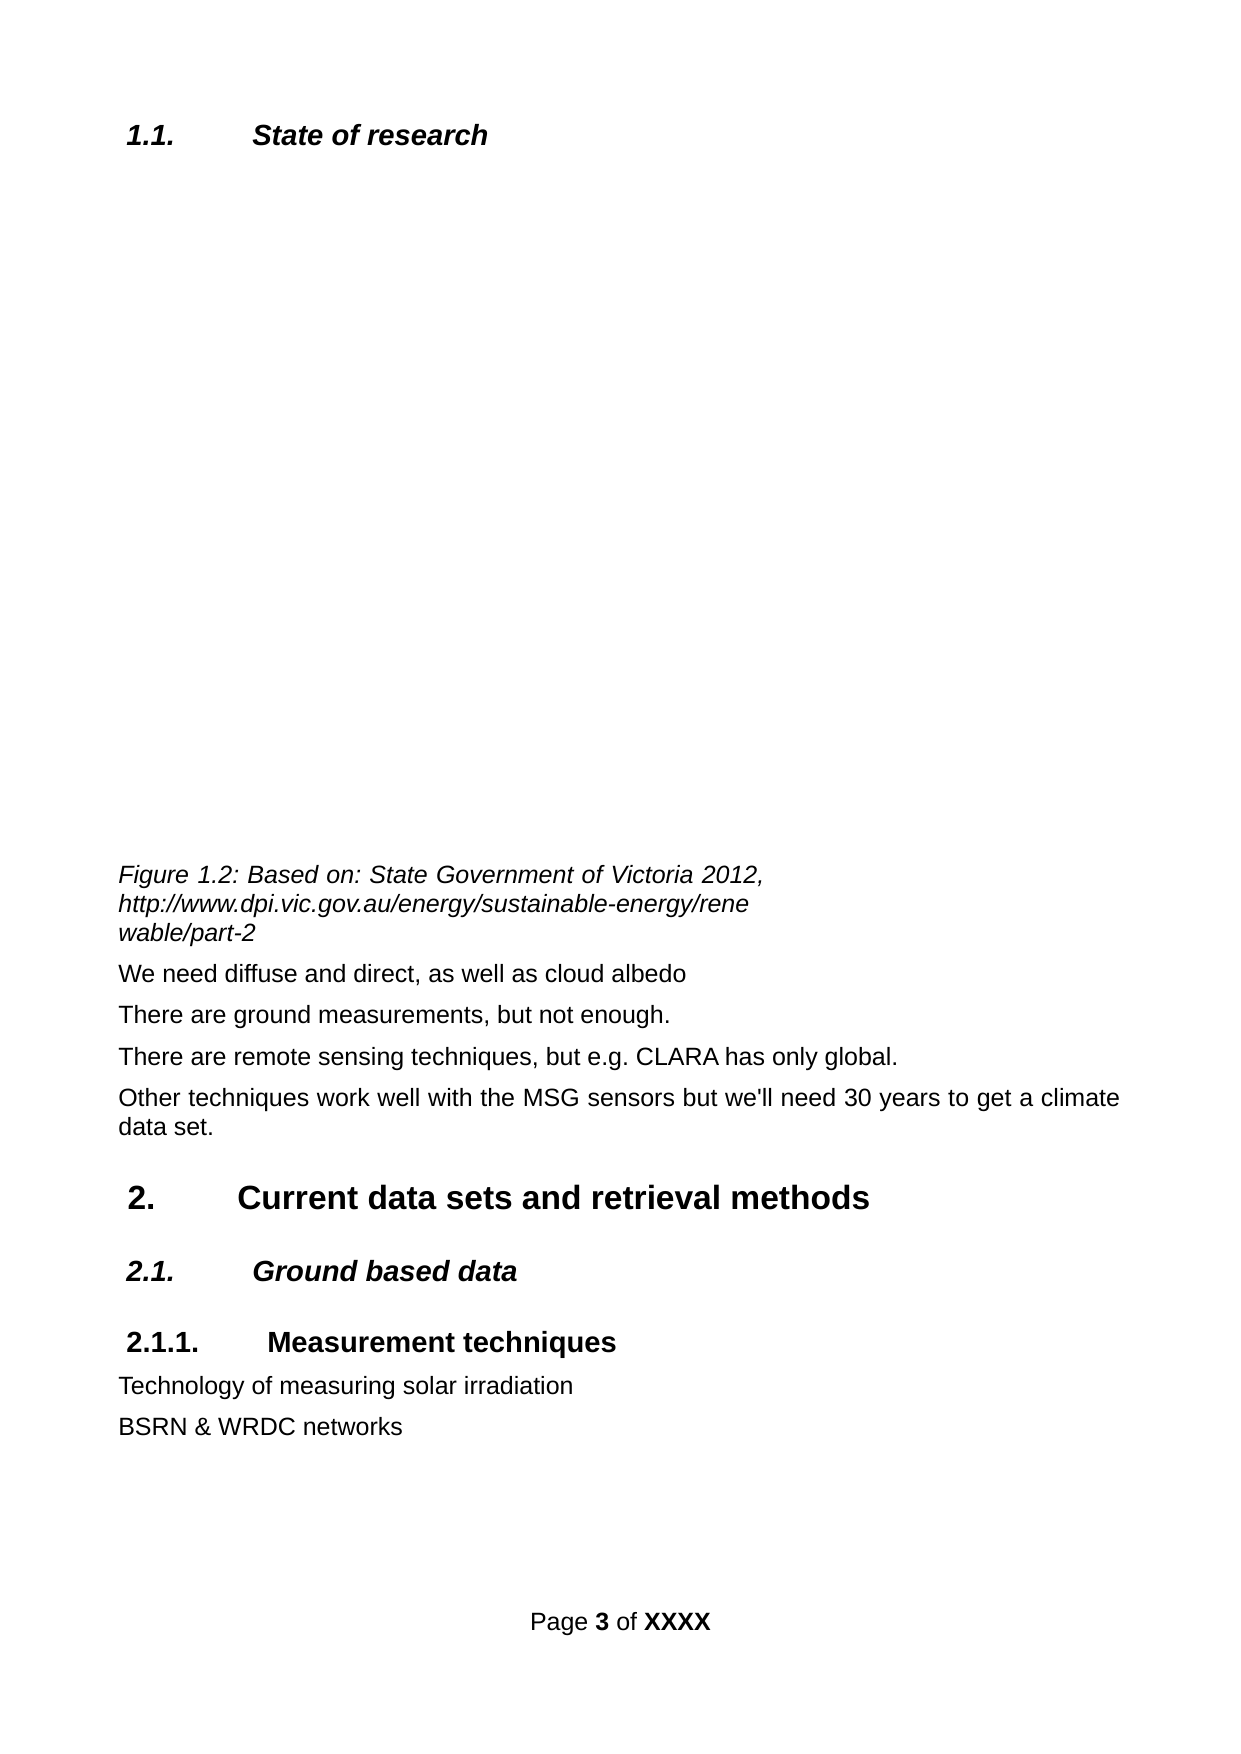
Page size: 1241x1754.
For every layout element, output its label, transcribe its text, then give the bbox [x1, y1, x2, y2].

text There are remote sensing techniques, but e.g. CLARA has only global. [118, 1041, 1122, 1070]
text Other techniques work well with the MSG sensors but we'll need 30 years to get a climate data set. [118, 1083, 1122, 1140]
subtitle Current data sets and retrieval methods [118, 1178, 1122, 1216]
text Technology of measuring solar irradiation [118, 1371, 1122, 1400]
text We need diffuse and direct, as well as cloud albedo [118, 959, 1122, 988]
text BSRN & WRDC networks [118, 1412, 1122, 1441]
subtitle State of research [118, 118, 1122, 152]
subtitle Ground based data [118, 1254, 1122, 1287]
text There are ground measurements, but not enough. [118, 1000, 1122, 1029]
subtitle Measurement techniques [118, 1325, 1122, 1358]
text Figure 1.2: Based on: State Government of Victoria 2012, http://www.dpi.vic.gov.au/energy/sustainable-energy/renewable/part-2 [118, 177, 768, 946]
